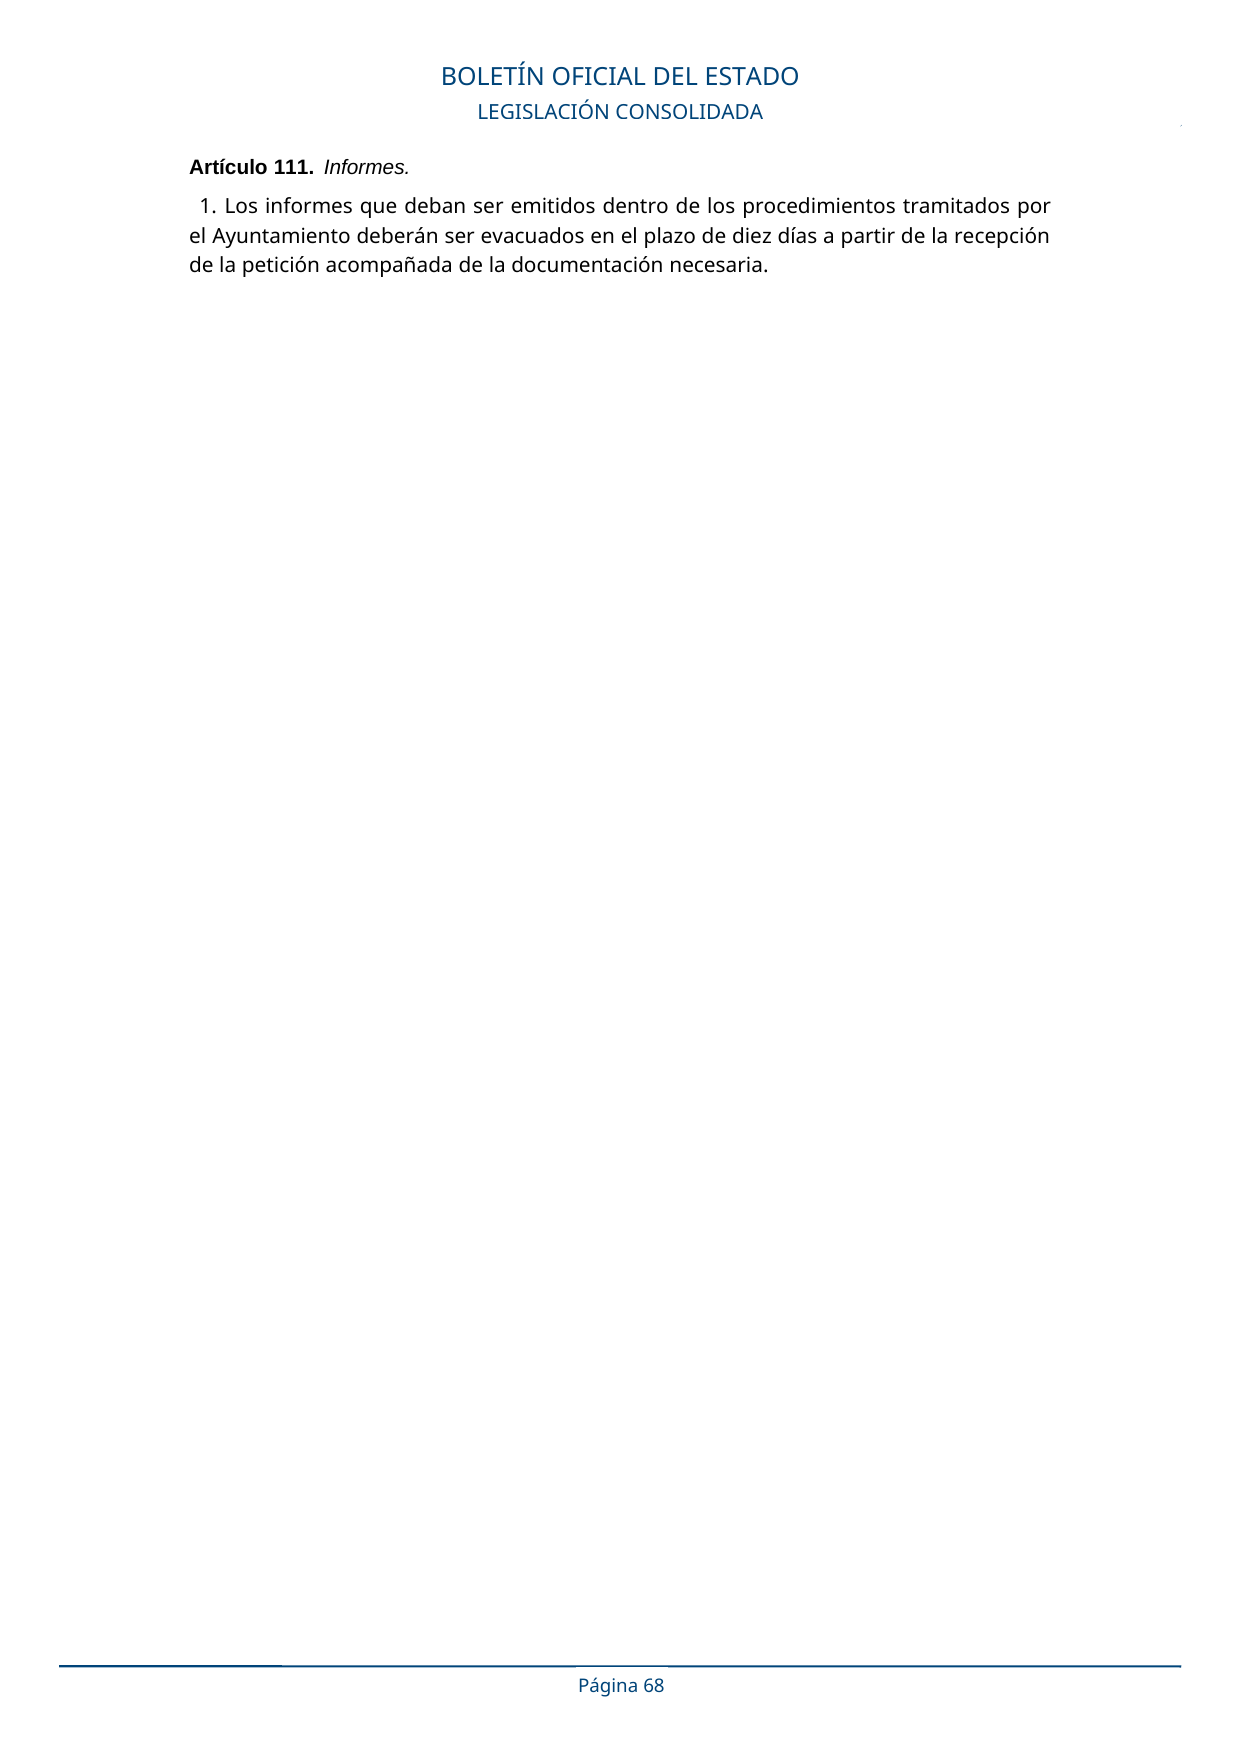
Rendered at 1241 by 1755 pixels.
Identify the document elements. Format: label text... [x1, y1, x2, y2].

text Artículo 111. Informes. [189, 154, 1066, 178]
list Los informes que deban ser emitidos dentro de los procedimientos tramitados por el Ayuntamiento deberán ser evacuados en el plazo de diez días a partir de la recepción de la petición acompañada de la documentación necesaria. [175, 191, 1052, 279]
